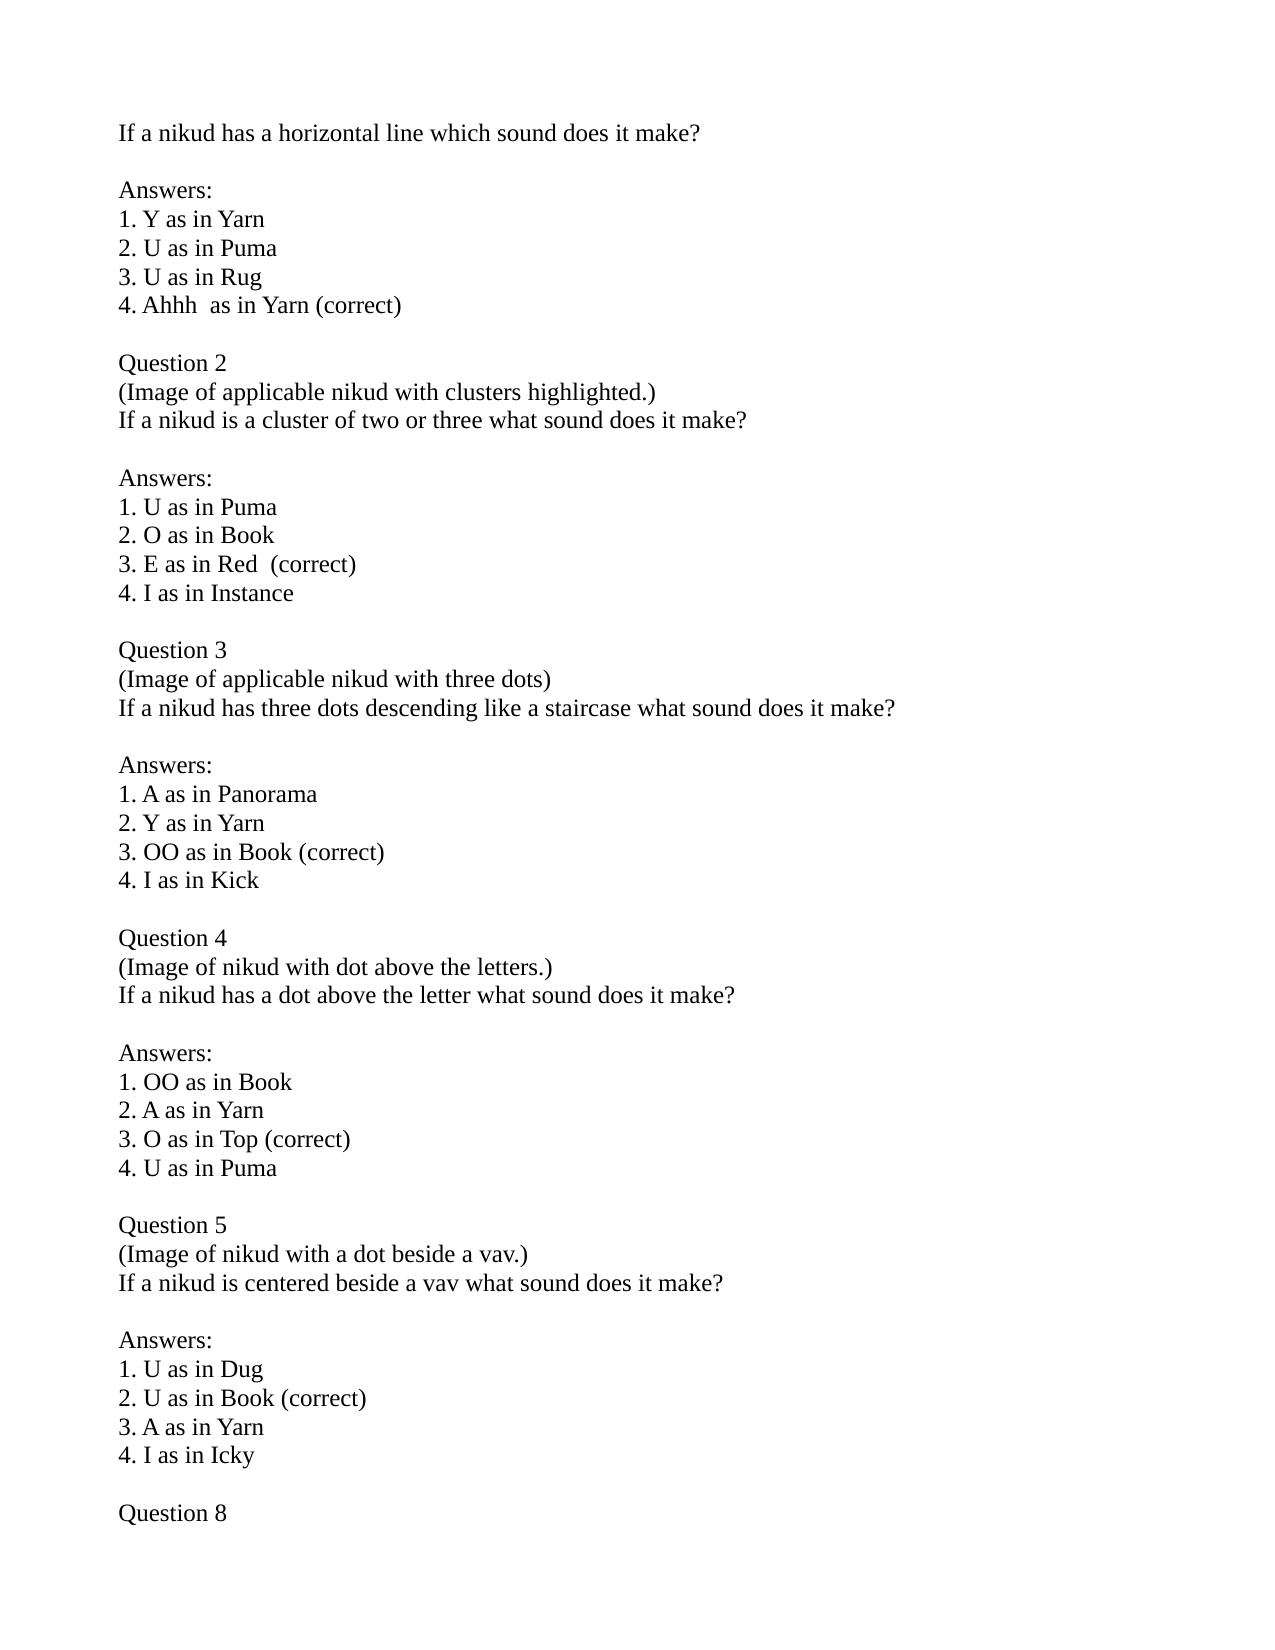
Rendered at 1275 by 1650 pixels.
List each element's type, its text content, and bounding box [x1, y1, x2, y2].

text 2. A as in Yarn [118, 1096, 1157, 1124]
text 3. A as in Yarn [118, 1412, 1157, 1441]
text 3. OO as in Book (correct) [118, 837, 1157, 866]
text If a nikud has a horizontal line which sound does it make? [118, 118, 1157, 147]
text 1. U as in Puma [118, 492, 1157, 521]
text Answers: [118, 751, 1157, 779]
text Answers: [118, 1038, 1157, 1067]
text 3. O as in Top (correct) [118, 1124, 1157, 1153]
text Answers: [118, 463, 1157, 492]
text (Image of nikud with a dot beside a vav.) [118, 1239, 1157, 1268]
text (Image of nikud with dot above the letters.) [118, 952, 1157, 981]
text 4. Ahhh as in Yarn (correct) [118, 291, 1157, 319]
text Answers: [118, 176, 1157, 204]
text 2. Y as in Yarn [118, 808, 1157, 837]
text Question 3 [118, 636, 1157, 664]
text Answers: [118, 1326, 1157, 1354]
text 1. A as in Panorama [118, 779, 1157, 808]
text 1. Y as in Yarn [118, 204, 1157, 233]
text 1. U as in Dug [118, 1354, 1157, 1383]
text Question 5 [118, 1211, 1157, 1239]
text If a nikud has three dots descending like a staircase what sound does it make? [118, 693, 1157, 722]
text 4. U as in Puma [118, 1153, 1157, 1182]
text Question 4 [118, 923, 1157, 952]
text If a nikud is centered beside a vav what sound does it make? [118, 1268, 1157, 1297]
text If a nikud has a dot above the letter what sound does it make? [118, 981, 1157, 1009]
text 2. U as in Book (correct) [118, 1383, 1157, 1412]
text (Image of applicable nikud with clusters highlighted.) [118, 377, 1157, 406]
text 4. I as in Instance [118, 578, 1157, 607]
text 2. O as in Book [118, 521, 1157, 549]
text (Image of applicable nikud with three dots) [118, 664, 1157, 693]
text Question 2 [118, 348, 1157, 377]
text If a nikud is a cluster of two or three what sound does it make? [118, 406, 1157, 434]
text 3. E as in Red (correct) [118, 549, 1157, 578]
text 4. I as in Kick [118, 866, 1157, 894]
text 4. I as in Icky [118, 1441, 1157, 1469]
text 2. U as in Puma [118, 233, 1157, 262]
text 1. OO as in Book [118, 1067, 1157, 1096]
text Question 8 [118, 1498, 1157, 1527]
text 3. U as in Rug [118, 262, 1157, 291]
